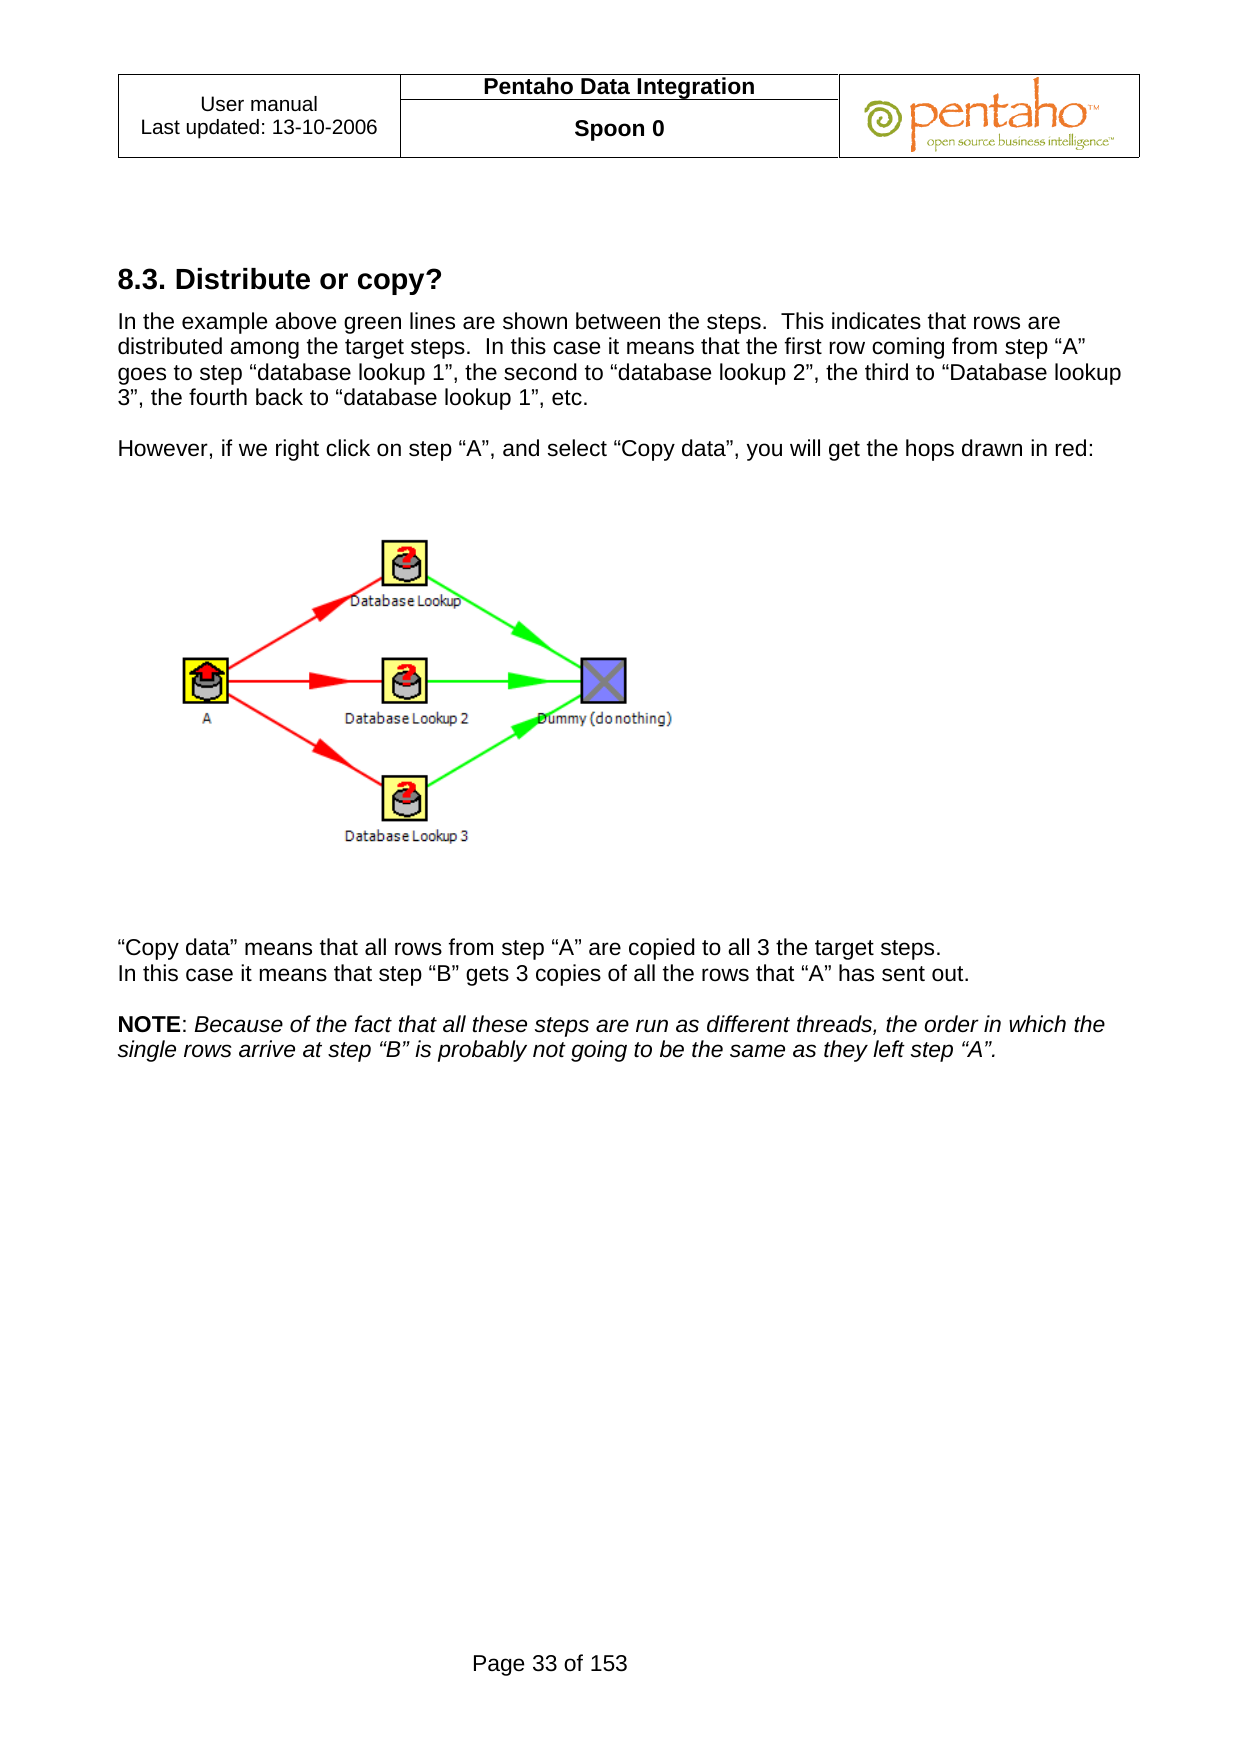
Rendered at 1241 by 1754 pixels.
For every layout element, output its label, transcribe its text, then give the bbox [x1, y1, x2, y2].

text NOTE: Because of the fact that all these steps are run as different threads, the order in which the single rows arrive at step “B” is probably not going to be the same as they left step “A”. [117, 1011, 1137, 1062]
text “Copy data” means that all rows from step “A” are copied to all 3 the target steps. [117, 935, 1137, 960]
text However, if we right click on step “A”, and select “Copy data”, you will get the hops drawn in red: [117, 436, 1137, 462]
subtitle Distribute or copy? [117, 263, 1137, 296]
text In this case it means that step “B” gets 3 copies of all the rows that “A” has sent out. [117, 960, 1137, 986]
picture [117, 487, 715, 910]
text In the example above green lines are shown between the steps. This indicates that rows are distributed among the target steps. In this case it means that the first row coming from step “A” goes to step “database lookup 1”, the second to “database lookup 2”, the third to “Database lookup 3”, the fourth back to “database lookup 1”, etc. [117, 308, 1137, 411]
